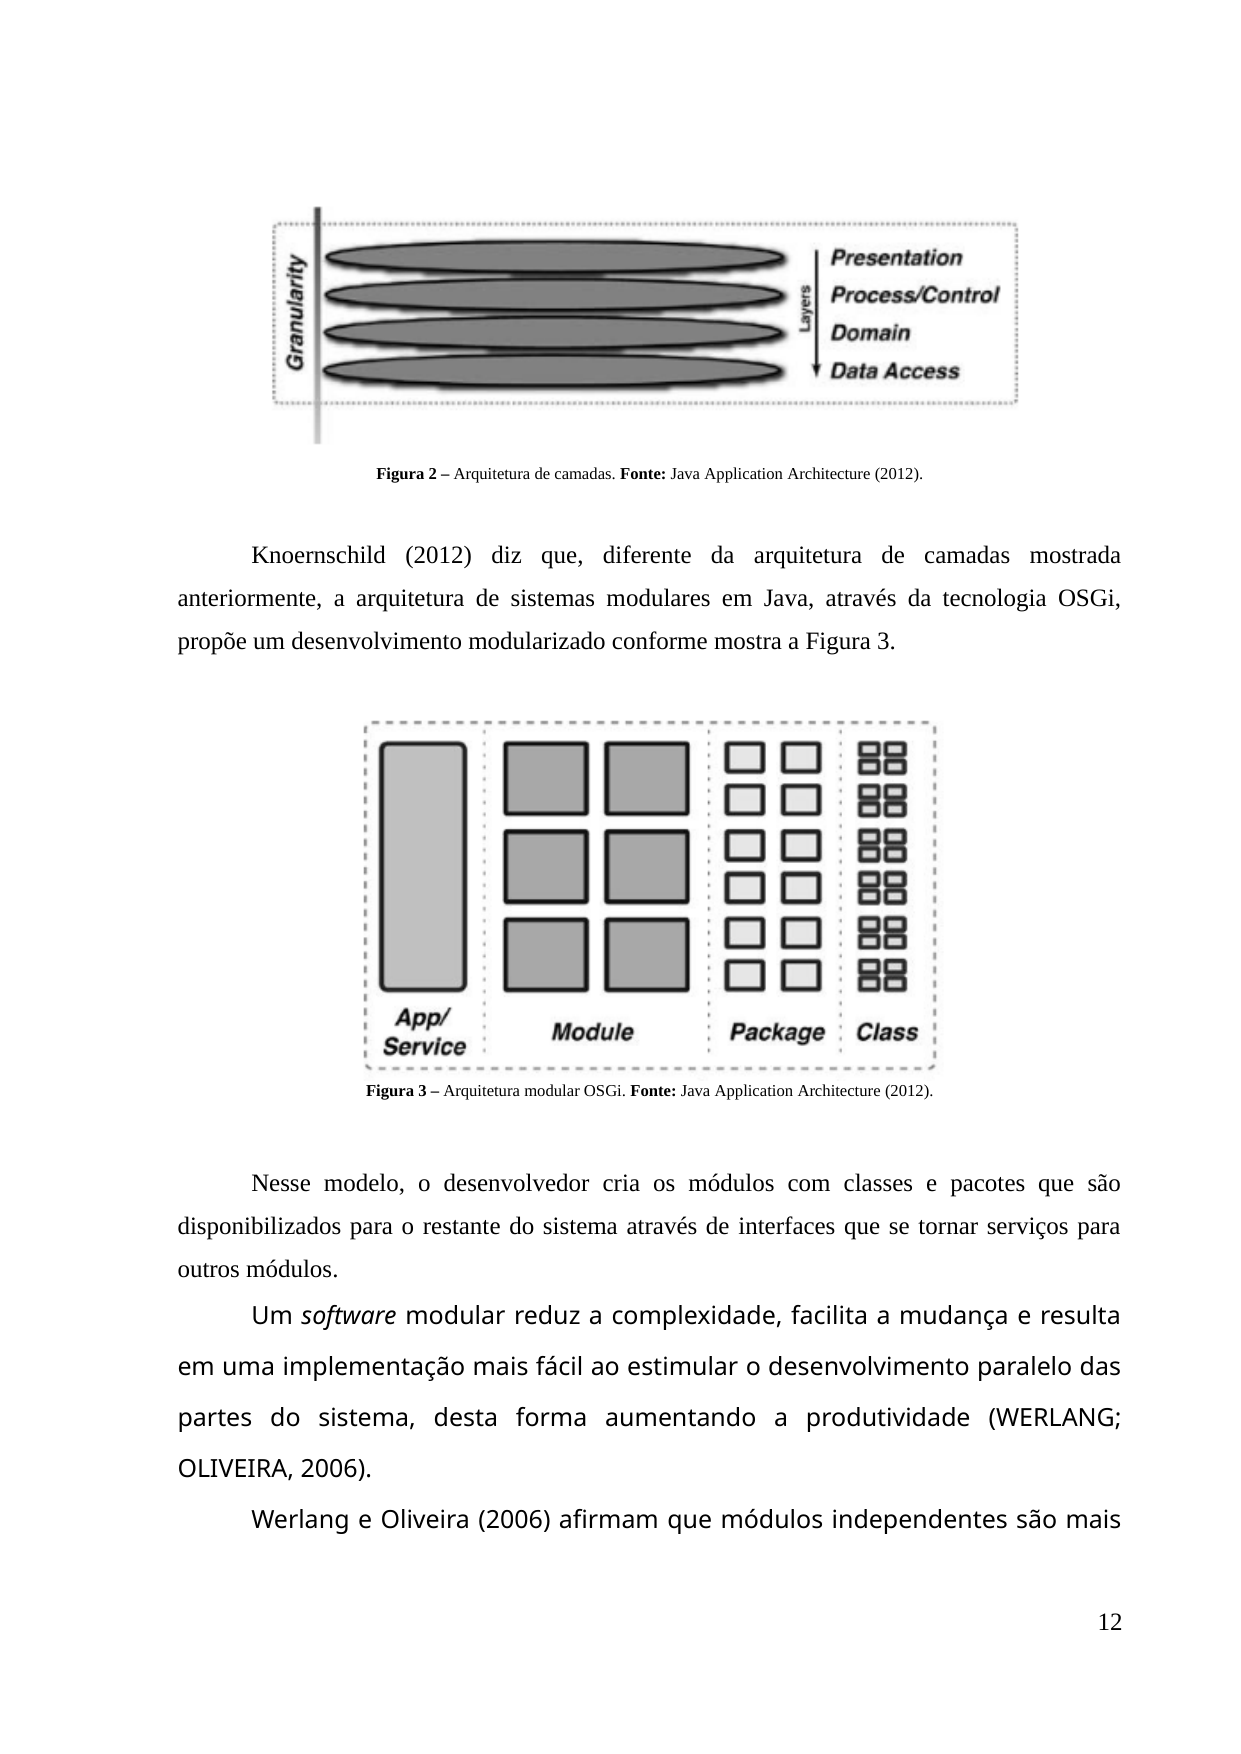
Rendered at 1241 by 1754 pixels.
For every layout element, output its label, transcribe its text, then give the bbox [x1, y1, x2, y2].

text Knoernschild (2012) diz que, diferente da arquitetura de camadas mostrada anteriormente, a arquitetura de sistemas modulares em Java, através da tecnologia OSGi, propõe um desenvolvimento modularizado conforme mostra a Figura 3. [177, 540, 1122, 655]
text Figura 2 – Arquitetura de camadas. Fonte: Java Application Architecture (2012). [230, 464, 1069, 483]
picture [355, 712, 944, 1081]
text Nesse modelo, o desenvolvedor cria os módulos com classes e pacotes que são disponibilizados para o restante do sistema através de interfaces que se tornar serviços para outros módulos. [177, 1168, 1122, 1283]
text Werlang e Oliveira (2006) afirmam que módulos independentes são mais [177, 1502, 1122, 1536]
text Um software modular reduz a complexidade, facilita a mudança e resulta em uma implementação mais fácil ao estimular o desenvolvimento paralelo das partes do sistema, desta forma aumentando a produtividade (WERLANG; OLIVEIRA, 2006). [177, 1297, 1122, 1485]
picture [230, 177, 1070, 464]
text Figura 3 – Arquitetura modular OSGi. Fonte: Java Application Architecture (2012). [361, 1081, 939, 1099]
